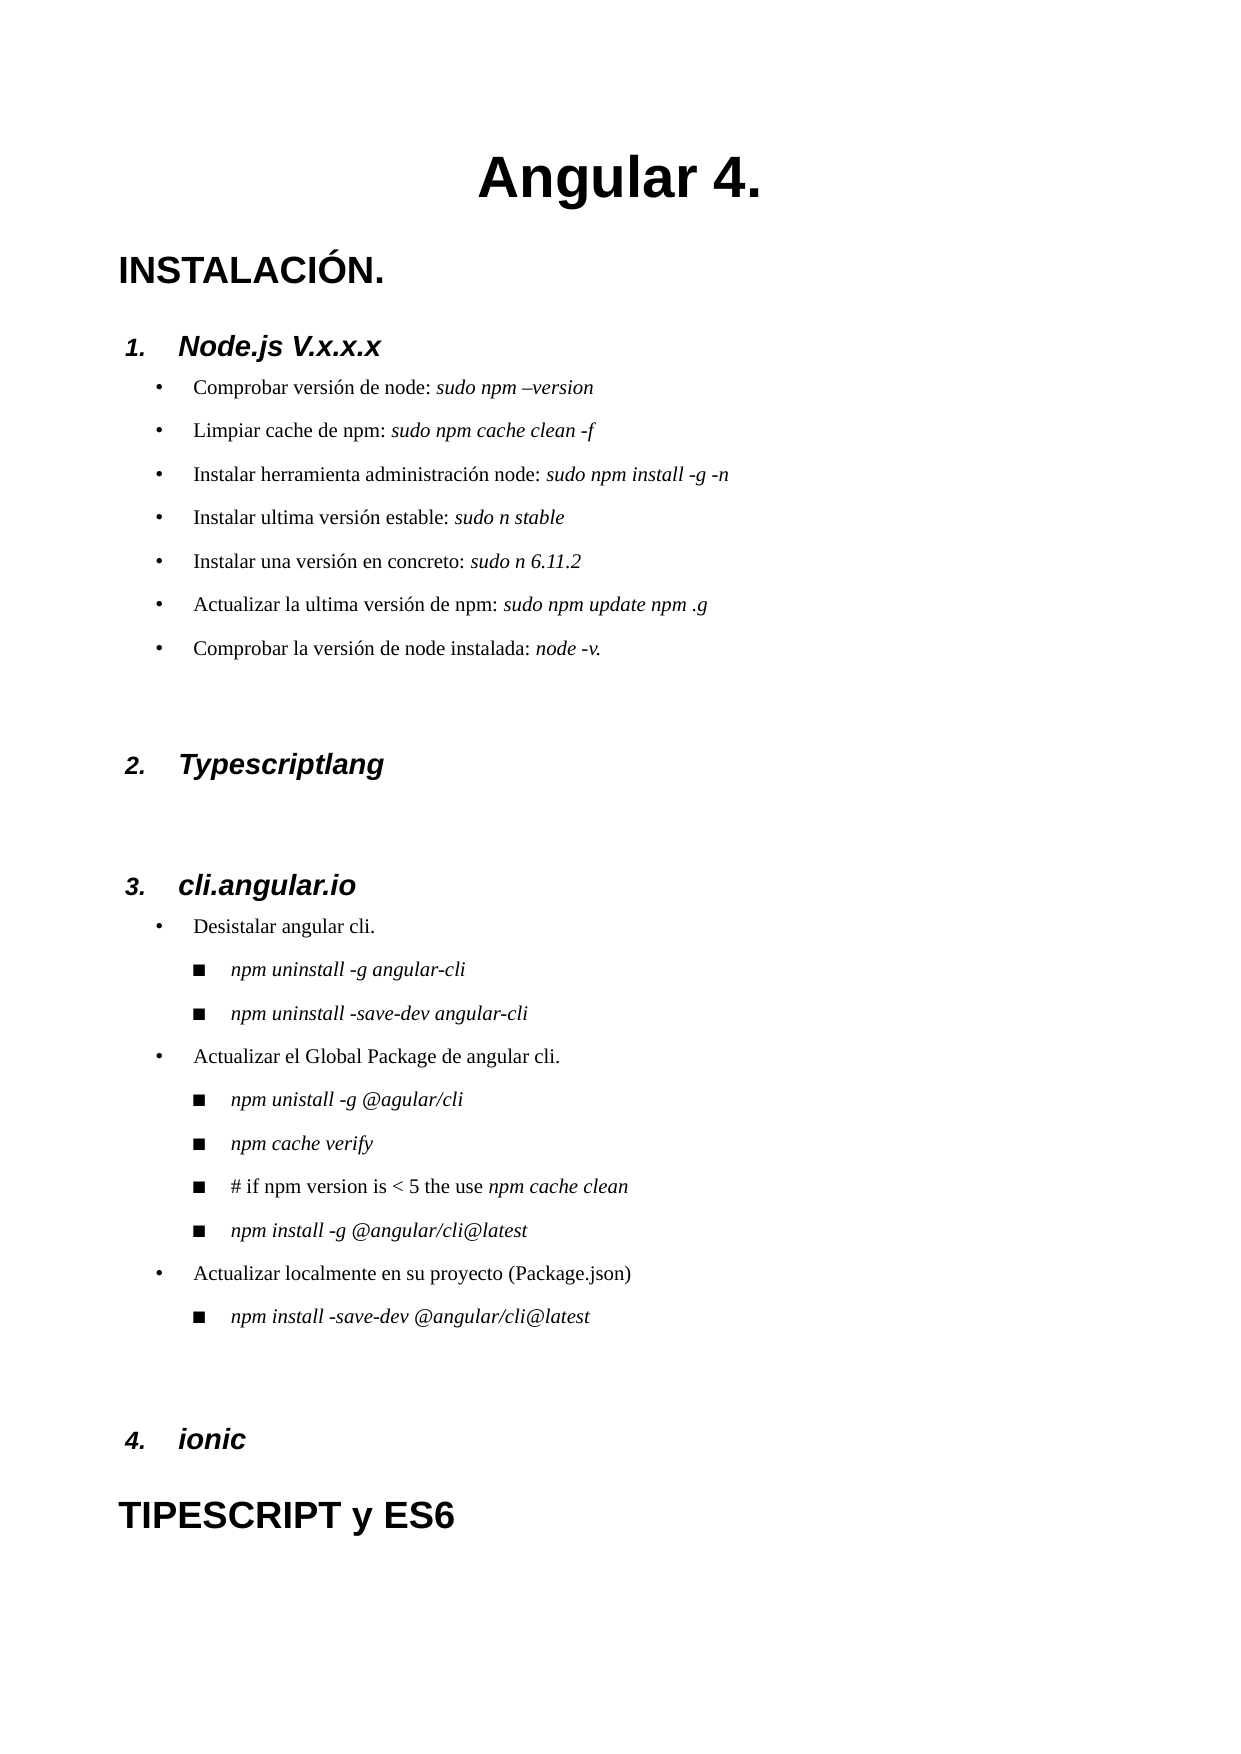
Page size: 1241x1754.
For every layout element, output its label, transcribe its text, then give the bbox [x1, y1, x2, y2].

subtitle Typescriptlang [118, 747, 1122, 781]
list Instalar una versión en concreto: sudo n 6.11.2 [156, 549, 1122, 573]
list npm unistall -g @agular/cli [193, 1087, 1122, 1111]
list Actualizar el Global Package de angular cli. [156, 1044, 1122, 1068]
subtitle Node.js V.x.x.x [118, 329, 1122, 362]
subtitle cli.angular.io [118, 867, 1122, 901]
list Comprobar versión de node: sudo npm –version [156, 375, 1122, 399]
subtitle INSTALACIÓN. [118, 248, 1122, 291]
list Actualizar la ultima versión de npm: sudo npm update npm .g [156, 592, 1122, 616]
list Instalar ultima versión estable: sudo n stable [156, 505, 1122, 529]
list npm cache verify [193, 1131, 1122, 1155]
list npm uninstall -save-dev angular-cli [193, 1000, 1122, 1024]
list Comprobar la versión de node instalada: node -v. [156, 636, 1122, 659]
list npm install -g @angular/cli@latest [193, 1218, 1122, 1242]
list npm uninstall -g angular-cli [193, 957, 1122, 981]
title Angular 4. [118, 143, 1122, 210]
list # if npm version is < 5 the use npm cache clean [193, 1174, 1122, 1198]
list npm install -save-dev @angular/cli@latest [193, 1304, 1122, 1328]
subtitle TIPESCRIPT y ES6 [118, 1493, 1122, 1537]
list Desistalar angular cli. [156, 913, 1122, 938]
subtitle ionic [118, 1422, 1122, 1456]
list Actualizar localmente en su proyecto (Package.json) [156, 1261, 1122, 1285]
list Limpiar cache de npm: sudo npm cache clean -f [156, 418, 1122, 442]
list Instalar herramienta administración node: sudo npm install -g -n [156, 462, 1122, 486]
